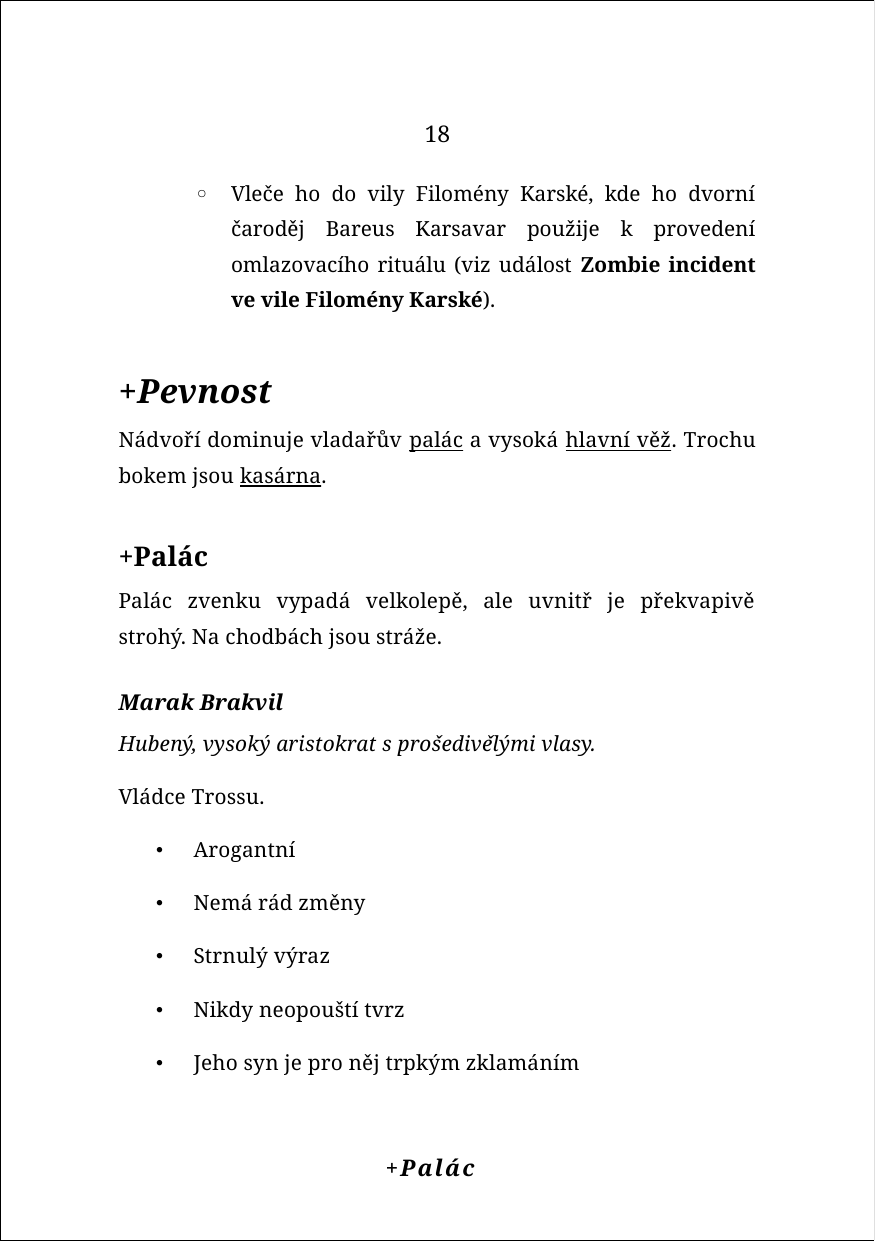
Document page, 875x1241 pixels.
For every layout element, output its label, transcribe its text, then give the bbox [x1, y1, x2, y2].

text Hubený, vysoký aristokrat s prošedivělými vlasy. [118, 729, 756, 757]
list Nikdy neopouští tvrz [156, 995, 756, 1023]
list Jeho syn je pro něj trpkým zklamáním [156, 1048, 756, 1076]
text Vládce Trossu. [118, 782, 756, 810]
list Nemá rád změny [156, 888, 756, 917]
list Arogantní [156, 835, 756, 863]
text Palác zvenku vypadá velkolepě, ale uvnitř je překvapivě strohý. Na chodbách jsou stráže. [118, 587, 756, 651]
text Nádvoří dominuje vladařův palác a vysoká hlavní věž. Trochu bokem jsou kasárna. [118, 426, 756, 489]
list Vleče ho do vily Filomény Karské, kde ho dvorní čaroděj Bareus Karsavar použije k provedení omlazovacího rituálu (viz událost Zombie incident ve vile Filomény Karské). [193, 179, 756, 314]
subtitle +Pevnost [118, 368, 756, 414]
subtitle +Palác [118, 538, 756, 575]
subtitle Marak Brakvil [118, 687, 756, 717]
list Strnulý výraz [156, 942, 756, 970]
